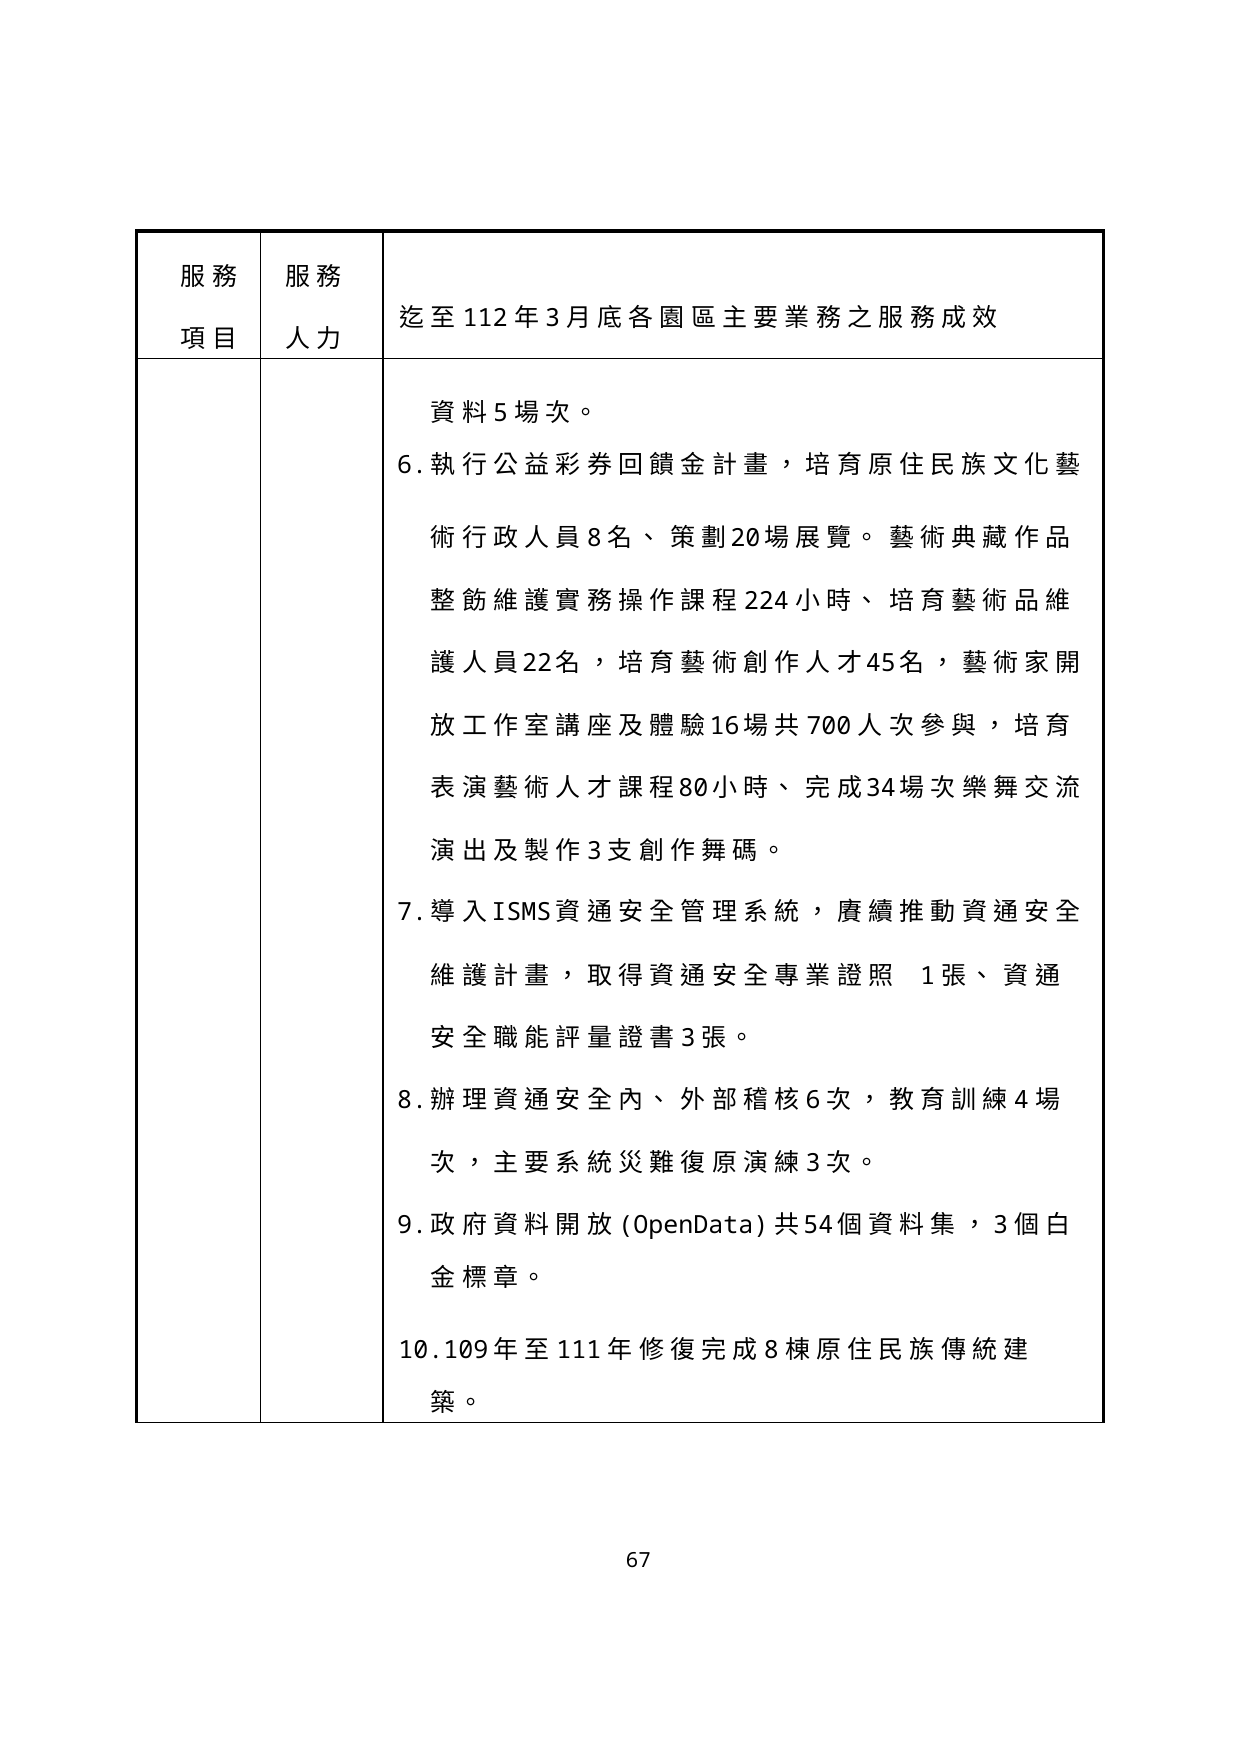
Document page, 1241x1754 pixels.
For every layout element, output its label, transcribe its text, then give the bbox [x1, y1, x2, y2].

table_cell [138, 359, 260, 1421]
table_header 服務人力 [261, 233, 382, 357]
table_header 迄至112年3月底各園區主要業務之服務成效 [384, 233, 1102, 357]
table_cell [261, 359, 382, 1421]
table_header 服務項目 [138, 233, 260, 357]
table_cell 資料5場次。 6.執行公益彩券回饋金計畫，培育原住民族文化藝術行政人員8名、策劃20場展覽。藝術典藏作品整飭維護實務操作課程224小時、培育藝術品維護人員22名，培育藝術創作人才45名，藝術家開放工作室講座及體驗16場共700人次參與，培育表演藝術人才課程80小時、完成34場次樂舞交流演出及製作3支創作舞碼。 7.導入ISMS資通安全管理系統，賡續推動資通安全維護計畫，取得資通安全專業證照 1張、資通安全職能評量證書3張。 8.辦理資通安全內、外部稽核6次，教育訓練4場次，主要系統災難復原演練3次。 9.政府資料開放(OpenData)共54個資料集，3個白金標章。 10.109年至111年修復完成8棟原住民族傳統建築。 [384, 359, 1102, 1421]
